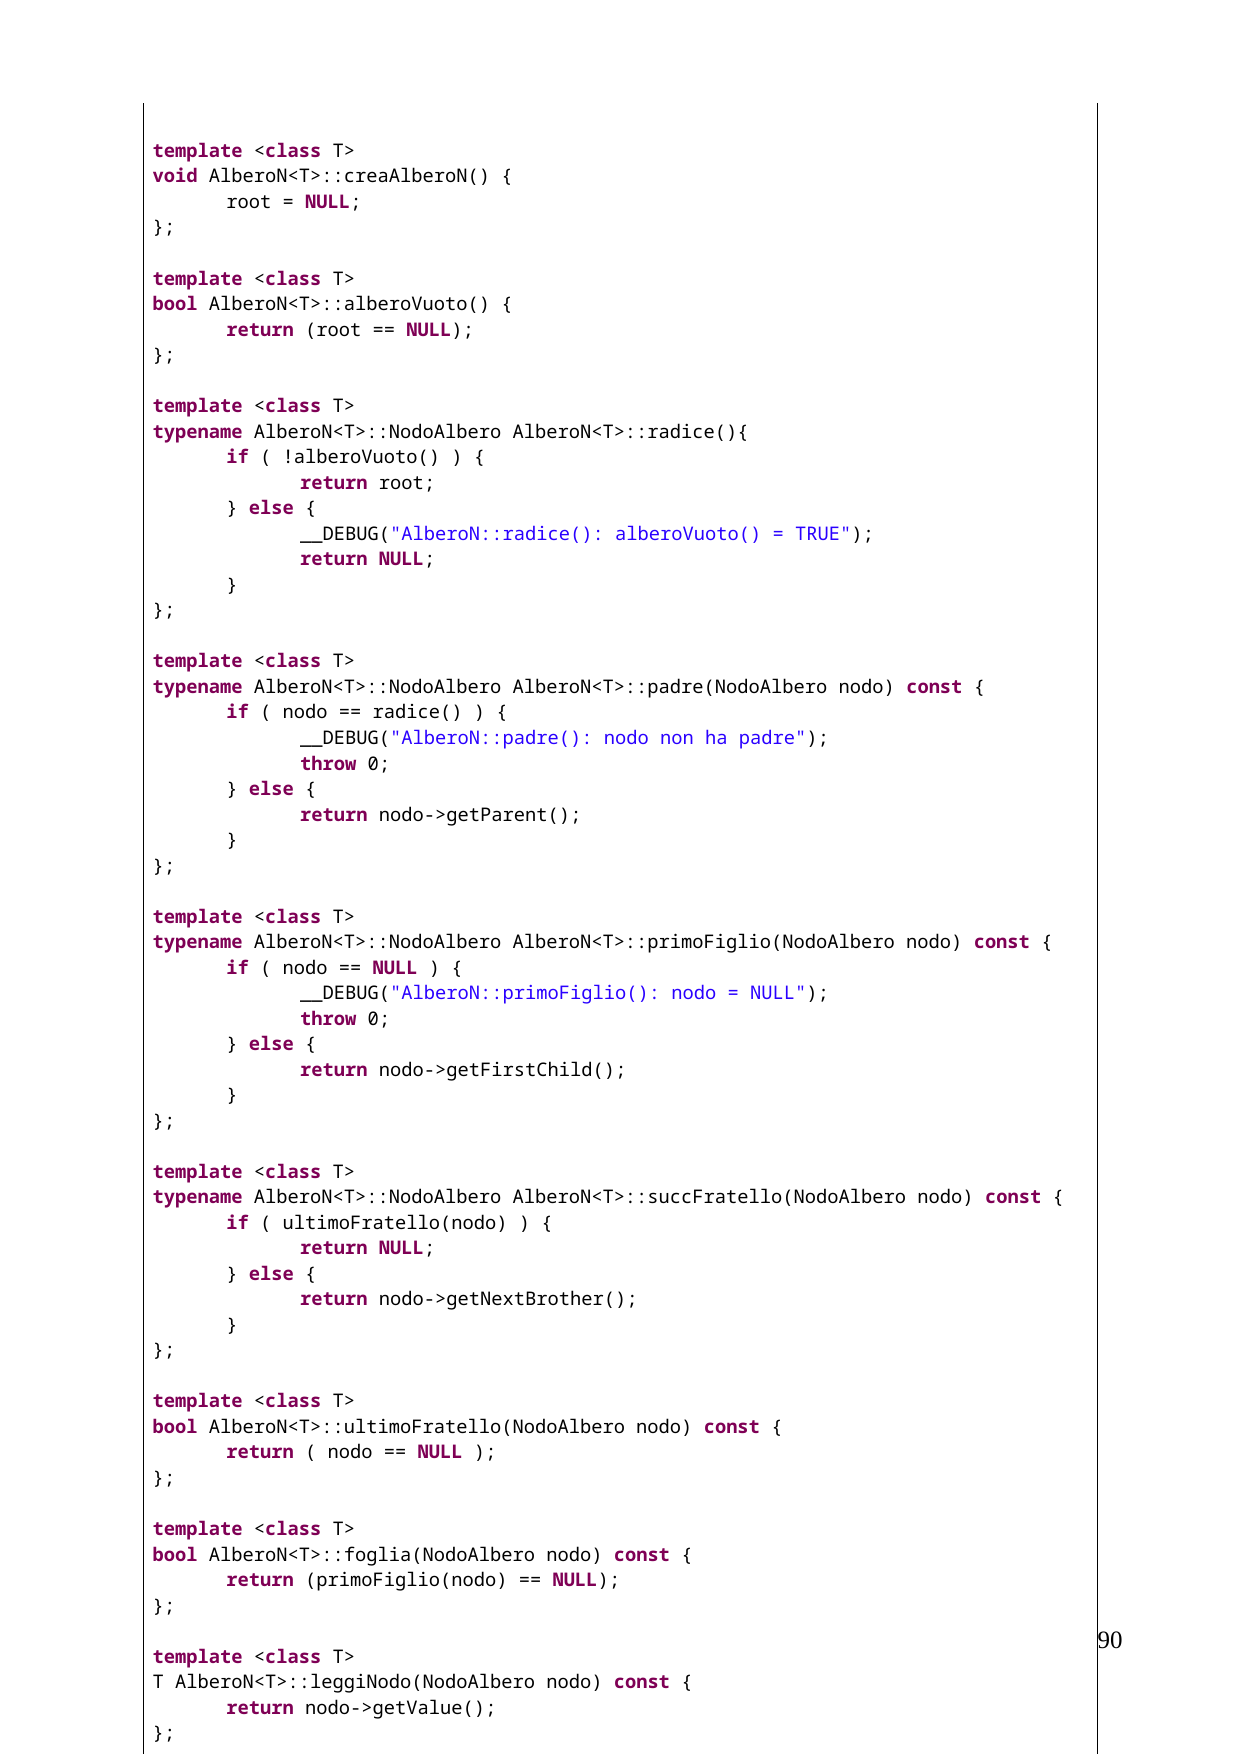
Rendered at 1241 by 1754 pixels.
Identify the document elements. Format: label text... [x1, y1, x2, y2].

text typename AlberoN<T>::NodoAlbero AlberoN<T>::succFratello(NodoAlbero nodo) const { [152, 1184, 1088, 1209]
text }; [152, 1107, 1088, 1133]
text template <class T> [152, 1515, 1088, 1541]
text }; [152, 341, 1088, 367]
text template <class T> [152, 137, 1088, 163]
text template <class T> [152, 1158, 1088, 1184]
text }; [152, 1464, 1088, 1490]
text __DEBUG("AlberoN::radice(): alberoVuoto() = TRUE"); [152, 520, 1088, 546]
text } else { [152, 1260, 1088, 1286]
text return nodo->getParent(); [152, 801, 1088, 826]
text __DEBUG("AlberoN::primoFiglio(): nodo = NULL"); [152, 979, 1088, 1005]
text bool AlberoN<T>::ultimoFratello(NodoAlbero nodo) const { [152, 1413, 1088, 1439]
text if ( nodo == radice() ) { [152, 699, 1088, 724]
text return root; [152, 469, 1088, 494]
text } else { [152, 494, 1088, 520]
text return nodo->getNextBrother(); [152, 1286, 1088, 1311]
text throw 0; [152, 1005, 1088, 1031]
text root = NULL; [152, 188, 1088, 214]
text template <class T> [152, 392, 1088, 418]
text return NULL; [152, 546, 1088, 571]
text __DEBUG("AlberoN::padre(): nodo non ha padre"); [152, 724, 1088, 750]
text bool AlberoN<T>::foglia(NodoAlbero nodo) const { [152, 1541, 1088, 1566]
text typename AlberoN<T>::NodoAlbero AlberoN<T>::primoFiglio(NodoAlbero nodo) const { [152, 928, 1088, 954]
text return nodo->getValue(); [152, 1694, 1088, 1719]
text typename AlberoN<T>::NodoAlbero AlberoN<T>::radice(){ [152, 418, 1088, 443]
text template <class T> [152, 1388, 1088, 1413]
text } else { [152, 775, 1088, 801]
text return (primoFiglio(nodo) == NULL); [152, 1566, 1088, 1592]
text template <class T> [152, 1643, 1088, 1668]
text return ( nodo == NULL ); [152, 1439, 1088, 1464]
text template <class T> [152, 648, 1088, 673]
text throw 0; [152, 750, 1088, 775]
text if ( ultimoFratello(nodo) ) { [152, 1209, 1088, 1235]
text } [152, 1082, 1088, 1107]
text } [152, 826, 1088, 852]
text bool AlberoN<T>::alberoVuoto() { [152, 290, 1088, 316]
text T AlberoN<T>::leggiNodo(NodoAlbero nodo) const { [152, 1668, 1088, 1694]
text return (root == NULL); [152, 316, 1088, 341]
text }; [152, 852, 1088, 877]
text return NULL; [152, 1235, 1088, 1260]
text }; [152, 1337, 1088, 1362]
text template <class T> [152, 265, 1088, 290]
text } [152, 1311, 1088, 1337]
text }; [152, 597, 1088, 622]
text typename AlberoN<T>::NodoAlbero AlberoN<T>::padre(NodoAlbero nodo) const { [152, 673, 1088, 699]
text }; [152, 1592, 1088, 1617]
text void AlberoN<T>::creaAlberoN() { [152, 163, 1088, 188]
text template <class T> [152, 903, 1088, 928]
text return nodo->getFirstChild(); [152, 1056, 1088, 1082]
text if ( !alberoVuoto() ) { [152, 443, 1088, 469]
text } [152, 571, 1088, 597]
text }; [152, 1719, 1088, 1745]
text } else { [152, 1031, 1088, 1056]
text if ( nodo == NULL ) { [152, 954, 1088, 979]
text }; [152, 214, 1088, 239]
